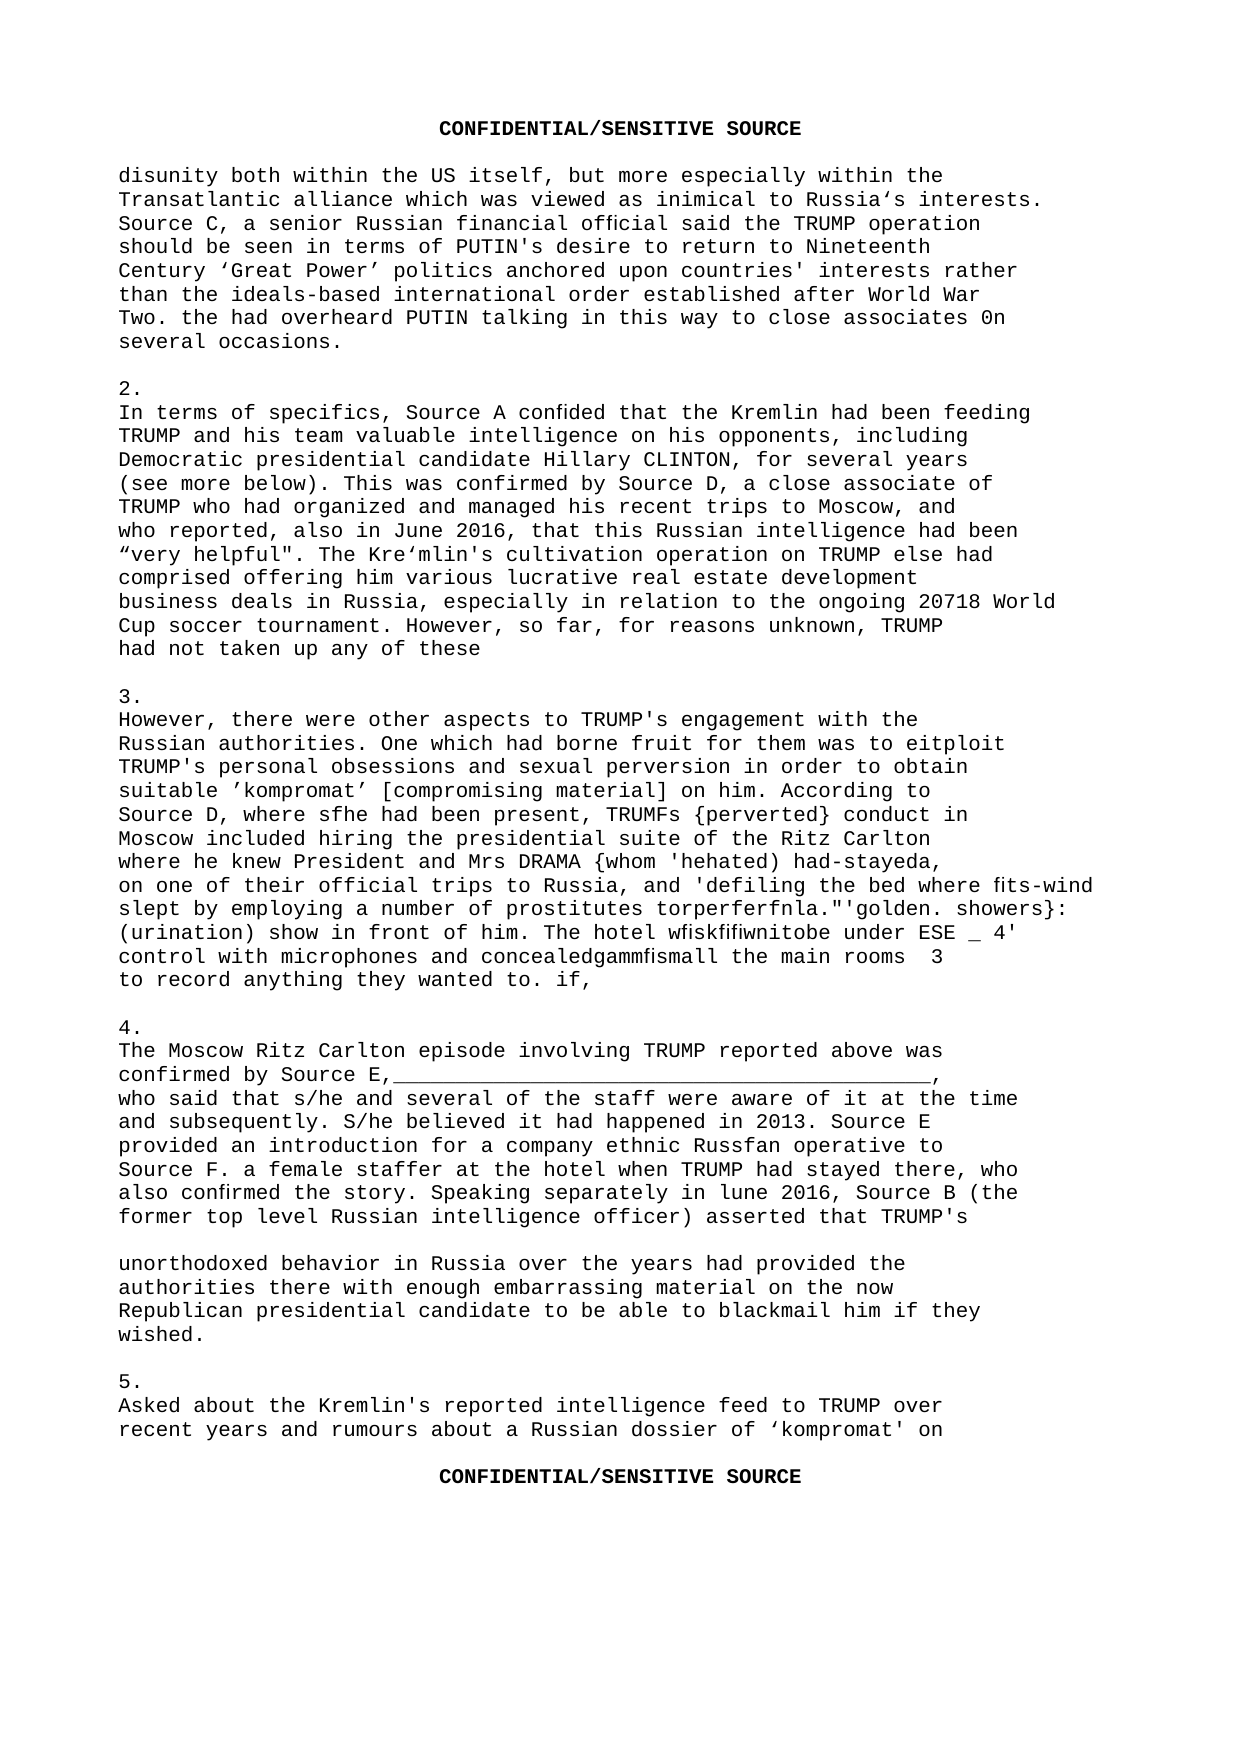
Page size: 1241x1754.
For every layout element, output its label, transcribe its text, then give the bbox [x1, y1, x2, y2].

text business deals in Russia, especially in relation to the ongoing 20718 World [118, 591, 1122, 615]
text Source F. a female staffer at the hotel when TRUMP had stayed there, who [118, 1158, 1122, 1182]
text Transatlantic alliance which was viewed as inimical to Russia‘s interests. [118, 189, 1122, 213]
text slept by employing a number of prostitutes torperferfnla."'golden. showers}: [118, 898, 1122, 922]
text provided an introduction for a company ethnic Russfan operative to [118, 1135, 1122, 1158]
text than the ideals-based international order established after World War [118, 284, 1122, 307]
text had not taken up any of these [118, 638, 1122, 662]
text disunity both within the US itself, but more especially within the [118, 165, 1122, 189]
text authorities there with enough embarrassing material on the now [118, 1277, 1122, 1300]
text In terms of specifics, Source A conﬁded that the Kremlin had been feeding [118, 402, 1122, 426]
text 2. [118, 378, 1122, 402]
text TRUMP who had organized and managed his recent trips to Moscow, and [118, 496, 1122, 520]
text Two. the had overheard PUTIN talking in this way to close associates 0n [118, 307, 1122, 331]
text TRUMP's personal obsessions and sexual perversion in order to obtain [118, 757, 1122, 780]
text TRUMP and his team valuable intelligence on his opponents, including [118, 426, 1122, 449]
text should be seen in terms of PUTIN's desire to return to Nineteenth [118, 236, 1122, 260]
text who reported, also in June 2016, that this Russian intelligence had been [118, 520, 1122, 544]
text CONFIDENTIAL/SENSITIVE SOURCE [118, 118, 1122, 142]
text 3. [118, 686, 1122, 709]
text “very helpful". The Kre‘mlin's cultivation operation on TRUMP else had [118, 544, 1122, 567]
text to record anything they wanted to. if, [118, 969, 1122, 993]
text confirmed by Source E,___________________________________________, [118, 1064, 1122, 1088]
text 5. [118, 1371, 1122, 1395]
text control with microphones and concealedgammﬁsmall the main rooms 3 [118, 946, 1122, 969]
text also conﬁrmed the story. Speaking separately in lune 2016, Source B (the [118, 1182, 1122, 1206]
text Russian authorities. One which had borne fruit for them was to eitploit [118, 733, 1122, 757]
text CONFIDENTIAL/SENSITIVE SOURCE [118, 1466, 1122, 1489]
text (see more below). This was confirmed by Source D, a close associate of [118, 473, 1122, 496]
text wished. [118, 1324, 1122, 1348]
text who said that s/he and several of the staff were aware of it at the time [118, 1088, 1122, 1111]
text Source D, where sfhe had been present, TRUMFs {perverted} conduct in [118, 804, 1122, 827]
text suitable ’kompromat’ [compromising material] on him. According to [118, 780, 1122, 804]
text where he knew President and Mrs DRAMA {whom 'hehated) had-stayeda, [118, 851, 1122, 875]
text recent years and rumours about a Russian dossier of ‘kompromat' on [118, 1419, 1122, 1442]
text Source C, a senior Russian financial ofﬁcial said the TRUMP operation [118, 213, 1122, 236]
text Democratic presidential candidate Hillary CLINTON, for several years [118, 449, 1122, 473]
text (urination) show in front of him. The hotel wﬁskﬁﬁwnitobe under ESE _ 4' [118, 922, 1122, 946]
text Century ‘Great Power’ politics anchored upon countries' interests rather [118, 260, 1122, 284]
text comprised offering him various lucrative real estate development [118, 567, 1122, 591]
text Cup soccer tournament. However, so far, for reasons unknown, TRUMP [118, 615, 1122, 638]
text and subsequently. S/he believed it had happened in 2013. Source E [118, 1111, 1122, 1135]
text Republican presidential candidate to be able to blackmail him if they [118, 1300, 1122, 1324]
text Asked about the Kremlin's reported intelligence feed to TRUMP over [118, 1395, 1122, 1419]
text former top level Russian intelligence officer) asserted that TRUMP's [118, 1206, 1122, 1229]
text The Moscow Ritz Carlton episode involving TRUMP reported above was [118, 1040, 1122, 1064]
text However, there were other aspects to TRUMP's engagement with the [118, 709, 1122, 733]
text on one of their official trips to Russia, and 'defiling the bed where ﬁts-wind [118, 875, 1122, 898]
text Moscow included hiring the presidential suite of the Ritz Carlton [118, 827, 1122, 851]
text unorthodoxed behavior in Russia over the years had provided the [118, 1253, 1122, 1277]
text several occasions. [118, 331, 1122, 354]
text 4. [118, 1017, 1122, 1040]
